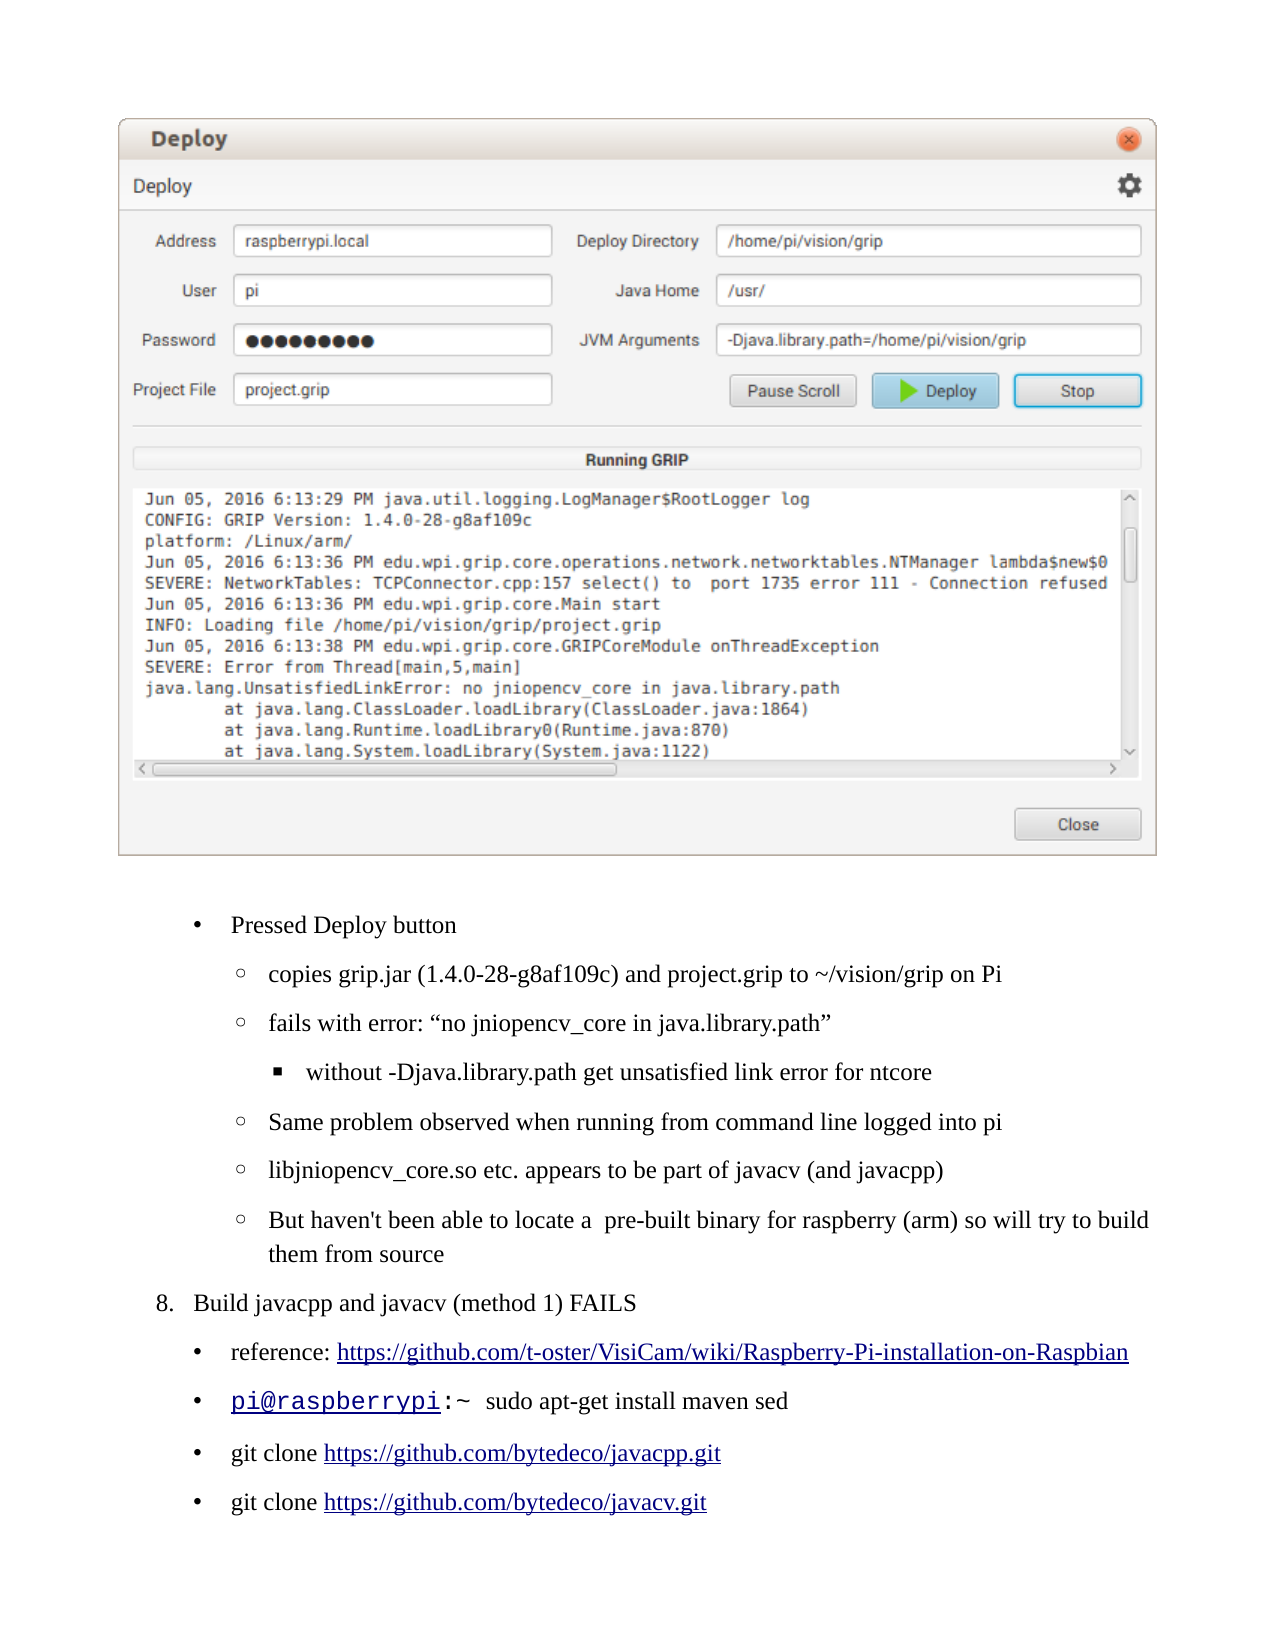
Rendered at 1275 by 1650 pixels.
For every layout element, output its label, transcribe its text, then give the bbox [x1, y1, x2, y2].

list without -Djava.library.path get unsatisfied link error for ntcore [268, 1057, 1157, 1086]
list git clone https://github.com/bytedeco/javacpp.git [193, 1438, 1157, 1467]
list libjniopencv_core.so etc. appears to be part of javacv (and javacpp) [231, 1156, 1157, 1184]
list reference: https://github.com/t-oster/VisiCam/wiki/Raspberry-Pi-installation-on-Raspbian [193, 1337, 1157, 1366]
picture [118, 118, 1157, 856]
list But haven't been able to locate a pre-built binary for raspberry (arm) so will try to build them from source [231, 1205, 1157, 1268]
list pi@raspberrypi:~ sudo apt-get install maven sed [193, 1386, 1157, 1417]
list Same problem observed when running from command line logged into pi [231, 1107, 1157, 1135]
list Pressed Deploy button [193, 910, 1157, 939]
list git clone https://github.com/bytedeco/javacv.git [193, 1487, 1157, 1516]
list fails with error: “no jniopencv_core in java.library.path” [231, 1008, 1157, 1037]
list copies grip.jar (1.4.0-28-g8af109c) and project.grip to ~/vision/grip on Pi [231, 959, 1157, 988]
list Build javacpp and javacv (method 1) FAILS [156, 1288, 1157, 1317]
